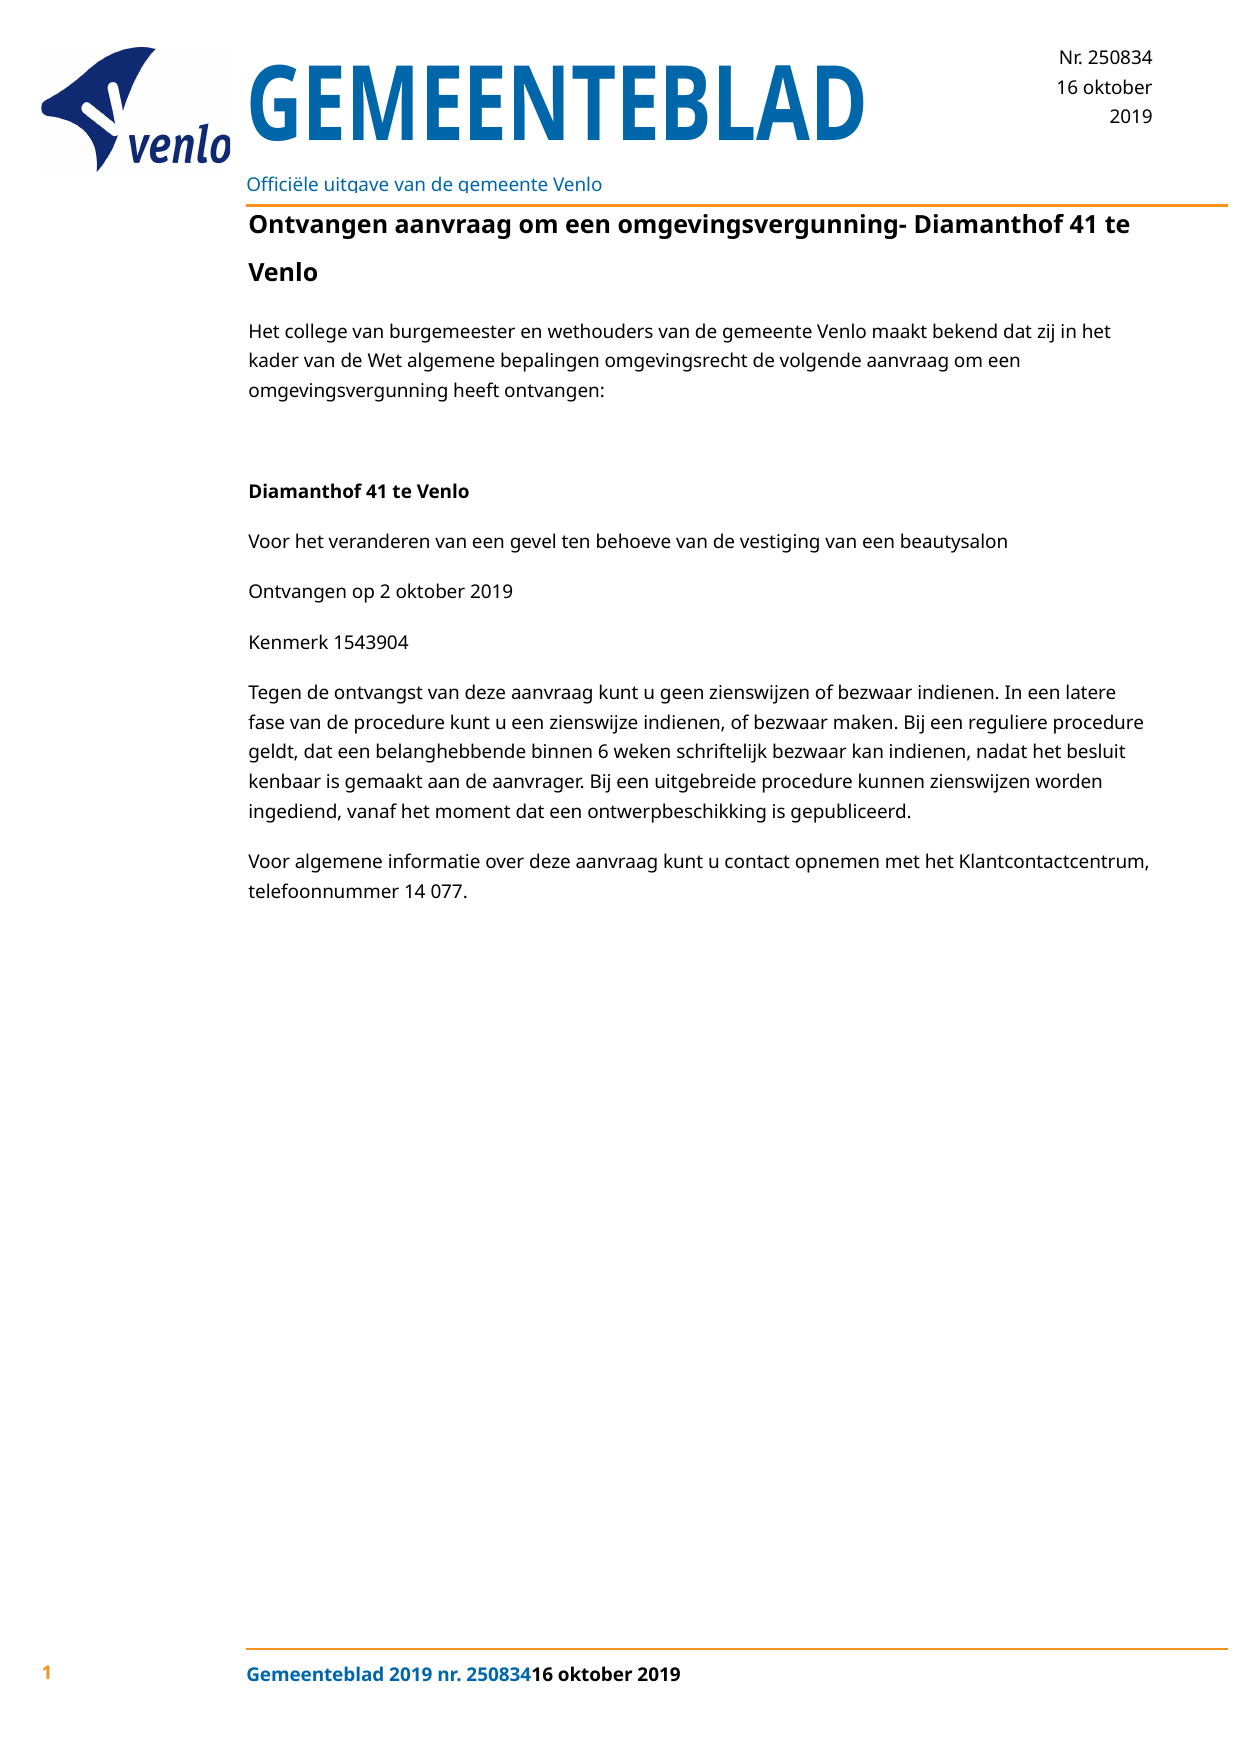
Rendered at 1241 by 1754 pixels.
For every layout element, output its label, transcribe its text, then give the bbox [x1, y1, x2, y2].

text Voor het veranderen van een gevel ten behoeve van de vestiging van een beautysalon [248, 528, 1152, 554]
text Kenmerk 1543904 [248, 629, 1152, 655]
text Diamanthof 41 te Venlo [248, 478, 1152, 504]
text Het college van burgemeester en wethouders van de gemeente Venlo maakt bekend dat zij in het kader van de Wet algemene bepalingen omgevingsrecht de volgende aanvraag om een omgevingsvergunning heeft ontvangen: [248, 318, 1152, 403]
text Ontvangen op 2 oktober 2019 [248, 579, 1152, 604]
text Tegen de ontvangst van deze aanvraag kunt u geen zienswijzen of bezwaar indienen. In een latere fase van de procedure kunt u een zienswijze indienen, of bezwaar maken. Bij een reguliere procedure geldt, dat een belanghebbende binnen 6 weken schriftelijk bezwaar kan indienen, nadat het besluit kenbaar is gemaakt aan de aanvrager. Bij een uitgebreide procedure kunnen zienswijzen worden ingediend, vanaf het moment dat een ontwerpbeschikking is gepubliceerd. [248, 679, 1152, 824]
text Ontvangen aanvraag om een omgevingsvergunning- Diamanthof 41 te Venlo [248, 207, 1152, 288]
picture [41, 47, 231, 172]
text Voor algemene informatie over deze aanvraag kunt u contact opnemen met het Klantcontactcentrum, telefoonnummer 14 077. [248, 848, 1152, 904]
